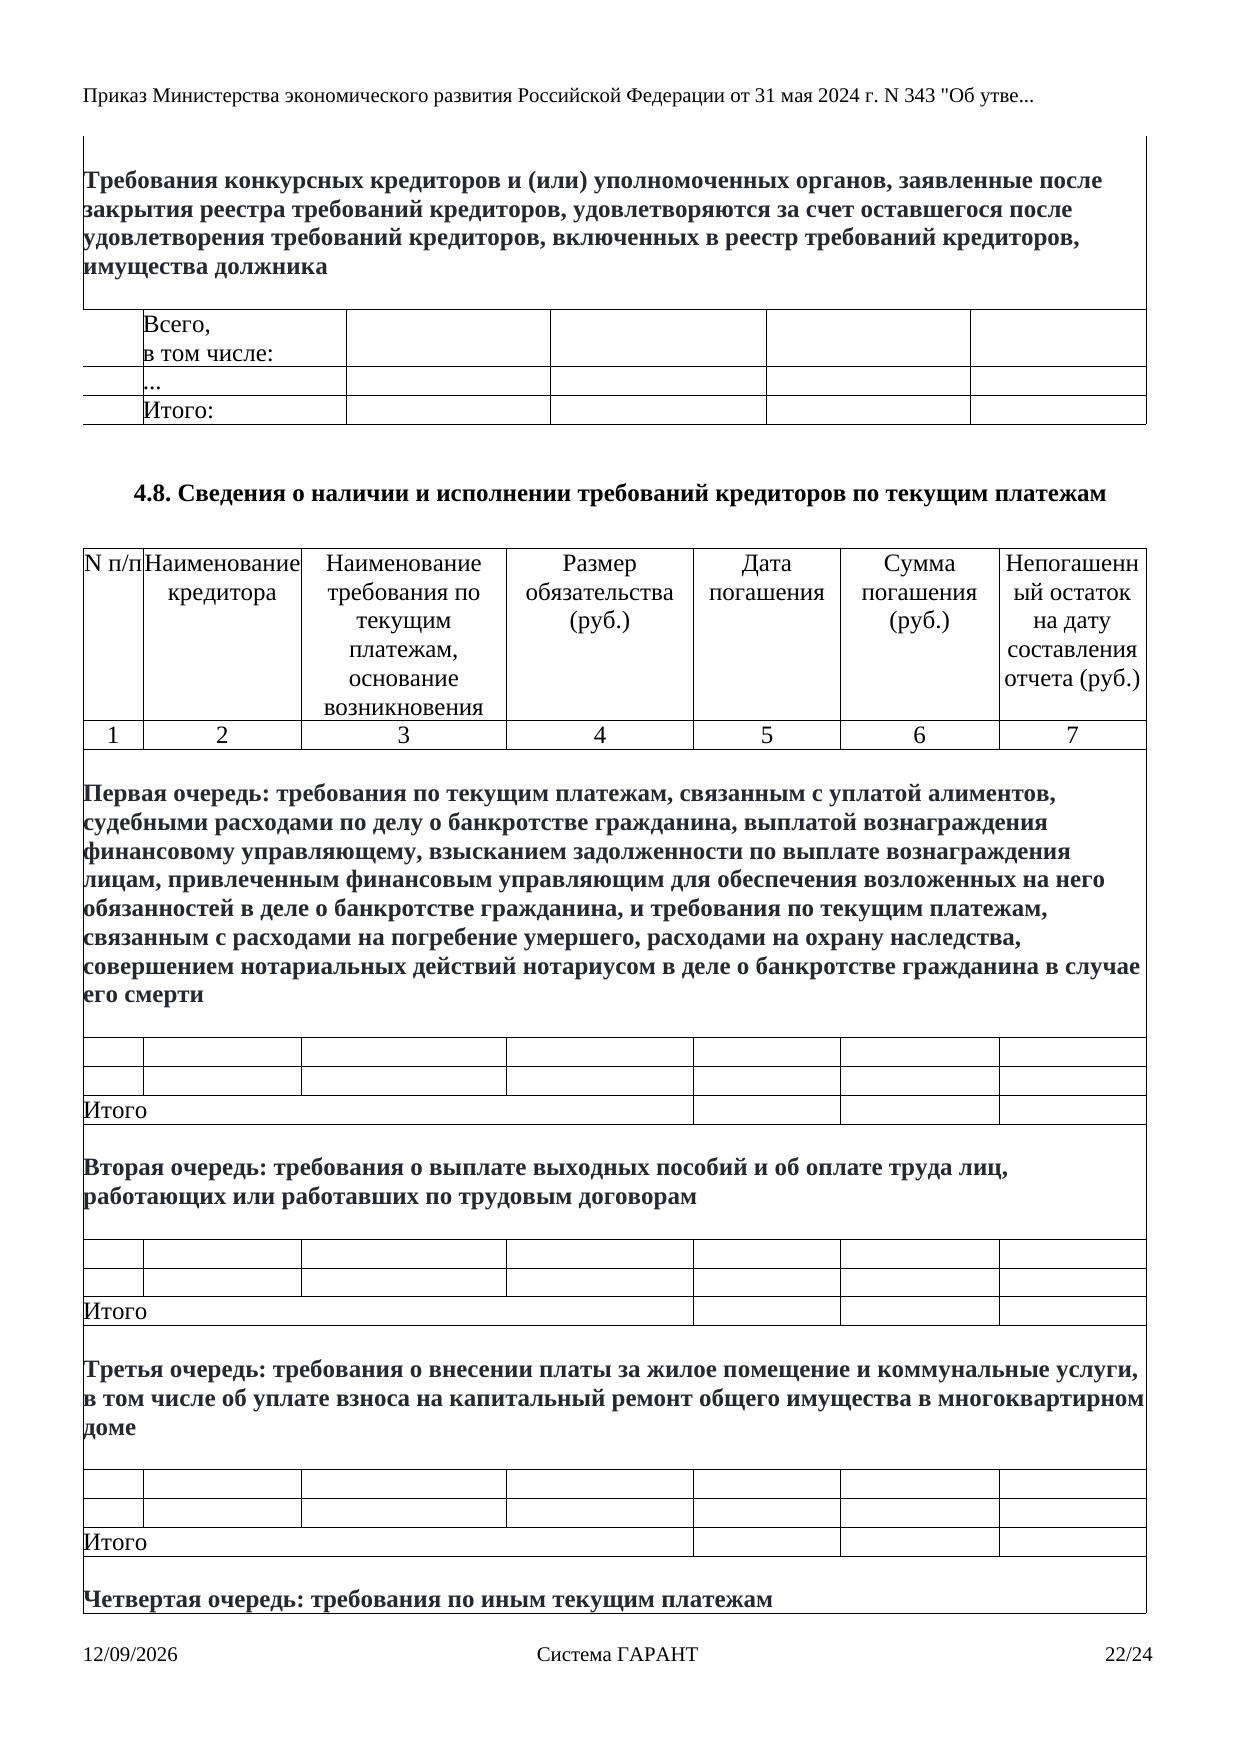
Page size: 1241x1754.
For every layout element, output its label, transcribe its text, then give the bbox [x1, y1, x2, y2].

table_cell Итого [84, 1528, 693, 1556]
table_cell [507, 1470, 693, 1498]
table_cell [551, 310, 766, 366]
table_cell [347, 310, 550, 366]
table_cell [144, 1240, 301, 1268]
table_cell Вторая очередь: требования о выплате выходных пособий и об оплате труда лиц, работающих или работавших по трудовым договорам [84, 1125, 1146, 1239]
table_cell Всего, в том числе: [144, 310, 346, 366]
table_cell [302, 1269, 506, 1296]
table_cell [694, 1240, 840, 1268]
table_cell [144, 1499, 301, 1527]
table_cell [841, 1470, 999, 1498]
table_cell [83, 396, 143, 424]
table_cell Итого [84, 1096, 693, 1124]
table_cell [1000, 1269, 1146, 1296]
table_cell [841, 1038, 999, 1066]
table_cell [694, 1096, 840, 1124]
table_cell [144, 1470, 301, 1498]
table_cell [507, 1038, 693, 1066]
table_cell [694, 1470, 840, 1498]
table_cell [841, 1096, 999, 1124]
table_cell [841, 1269, 999, 1296]
table_header Сумма погашения (руб.) [841, 549, 999, 720]
table_cell [1000, 1096, 1146, 1124]
table_cell [507, 1499, 693, 1527]
table_cell 1 [84, 721, 143, 749]
table_cell [84, 1269, 143, 1296]
table_cell [694, 1499, 840, 1527]
table_cell 7 [1000, 721, 1146, 749]
table_cell [302, 1240, 506, 1268]
table_cell [302, 1470, 506, 1498]
table_cell [84, 1499, 143, 1527]
table_cell [144, 1269, 301, 1296]
table_cell [83, 367, 143, 395]
table_cell [551, 396, 766, 424]
table_header N п/п [84, 549, 143, 720]
table_cell [84, 1038, 143, 1066]
table_header Дата погашения [694, 549, 840, 720]
table_cell [84, 1470, 143, 1498]
table_cell [971, 310, 1146, 366]
table_cell [841, 1067, 999, 1095]
table_cell [1000, 1297, 1146, 1325]
table_cell [1000, 1470, 1146, 1498]
table_header Размер обязательства (руб.) [507, 549, 693, 720]
table_cell [302, 1038, 506, 1066]
table_header Непогашенный остаток на дату составления отчета (руб.) [1000, 549, 1146, 720]
table_cell [841, 1297, 999, 1325]
table_cell [347, 396, 550, 424]
table_cell 4 [507, 721, 693, 749]
table_cell [84, 1240, 143, 1268]
table_cell [507, 1240, 693, 1268]
table_cell [694, 1528, 840, 1556]
subtitle 4.8. Сведения о наличии и исполнении требований кредиторов по текущим платежам [83, 478, 1157, 507]
table_cell [694, 1038, 840, 1066]
table_cell [302, 1499, 506, 1527]
table_cell [767, 310, 970, 366]
table_cell [767, 396, 970, 424]
table_cell [971, 367, 1146, 395]
table_cell Третья очередь: требования о внесении платы за жилое помещение и коммунальные услуги, в том числе об уплате взноса на капитальный ремонт общего имущества в многоквартирном доме [84, 1326, 1146, 1469]
table_cell [551, 367, 766, 395]
table_cell [302, 1067, 506, 1095]
table_cell [694, 1297, 840, 1325]
table_cell [1000, 1528, 1146, 1556]
table_cell [971, 396, 1146, 424]
table_cell [767, 367, 970, 395]
table_cell [1000, 1499, 1146, 1527]
table_cell ... [144, 367, 346, 395]
table_cell Итого: [144, 396, 346, 424]
table_cell 3 [302, 721, 506, 749]
table_header Наименование требования по текущим платежам, основание возникновения [302, 549, 506, 720]
table_cell 5 [694, 721, 840, 749]
table_cell Итого [84, 1297, 693, 1325]
table_cell 6 [841, 721, 999, 749]
table_cell [507, 1269, 693, 1296]
table_cell [1000, 1038, 1146, 1066]
table_cell [84, 1067, 143, 1095]
table_cell [83, 310, 143, 366]
table_cell Первая очередь: требования по текущим платежам, связанным с уплатой алиментов, судебными расходами по делу о банкротстве гражданина, выплатой вознаграждения финансовому управляющему, взысканием задолженности по выплате вознаграждения лицам, привлеченным финансовым управляющим для обеспечения возложенных на него обязанностей в деле о банкротстве гражданина, и требования по текущим платежам, связанным с расходами на погребение умершего, расходами на охрану наследства, совершением нотариальных действий нотариусом в деле о банкротстве гражданина в случае его смерти [84, 750, 1146, 1037]
table_cell [841, 1499, 999, 1527]
table_cell [1000, 1067, 1146, 1095]
table_cell [347, 367, 550, 395]
table_cell [841, 1240, 999, 1268]
table_cell [144, 1067, 301, 1095]
table_cell [694, 1067, 840, 1095]
table_cell [507, 1067, 693, 1095]
table_cell 2 [144, 721, 301, 749]
table_header Наименование кредитора [144, 549, 301, 720]
table_cell [144, 1038, 301, 1066]
table_cell [841, 1528, 999, 1556]
table_cell Требования конкурсных кредиторов и (или) уполномоченных органов, заявленные после закрытия реестра требований кредиторов, удовлетворяются за счет оставшегося после удовлетворения требований кредиторов, включенных в реестр требований кредиторов, имущества должника [84, 136, 1146, 309]
table_cell [1000, 1240, 1146, 1268]
table_cell [694, 1269, 840, 1296]
table_cell Четвертая очередь: требования по иным текущим платежам [84, 1557, 1146, 1613]
